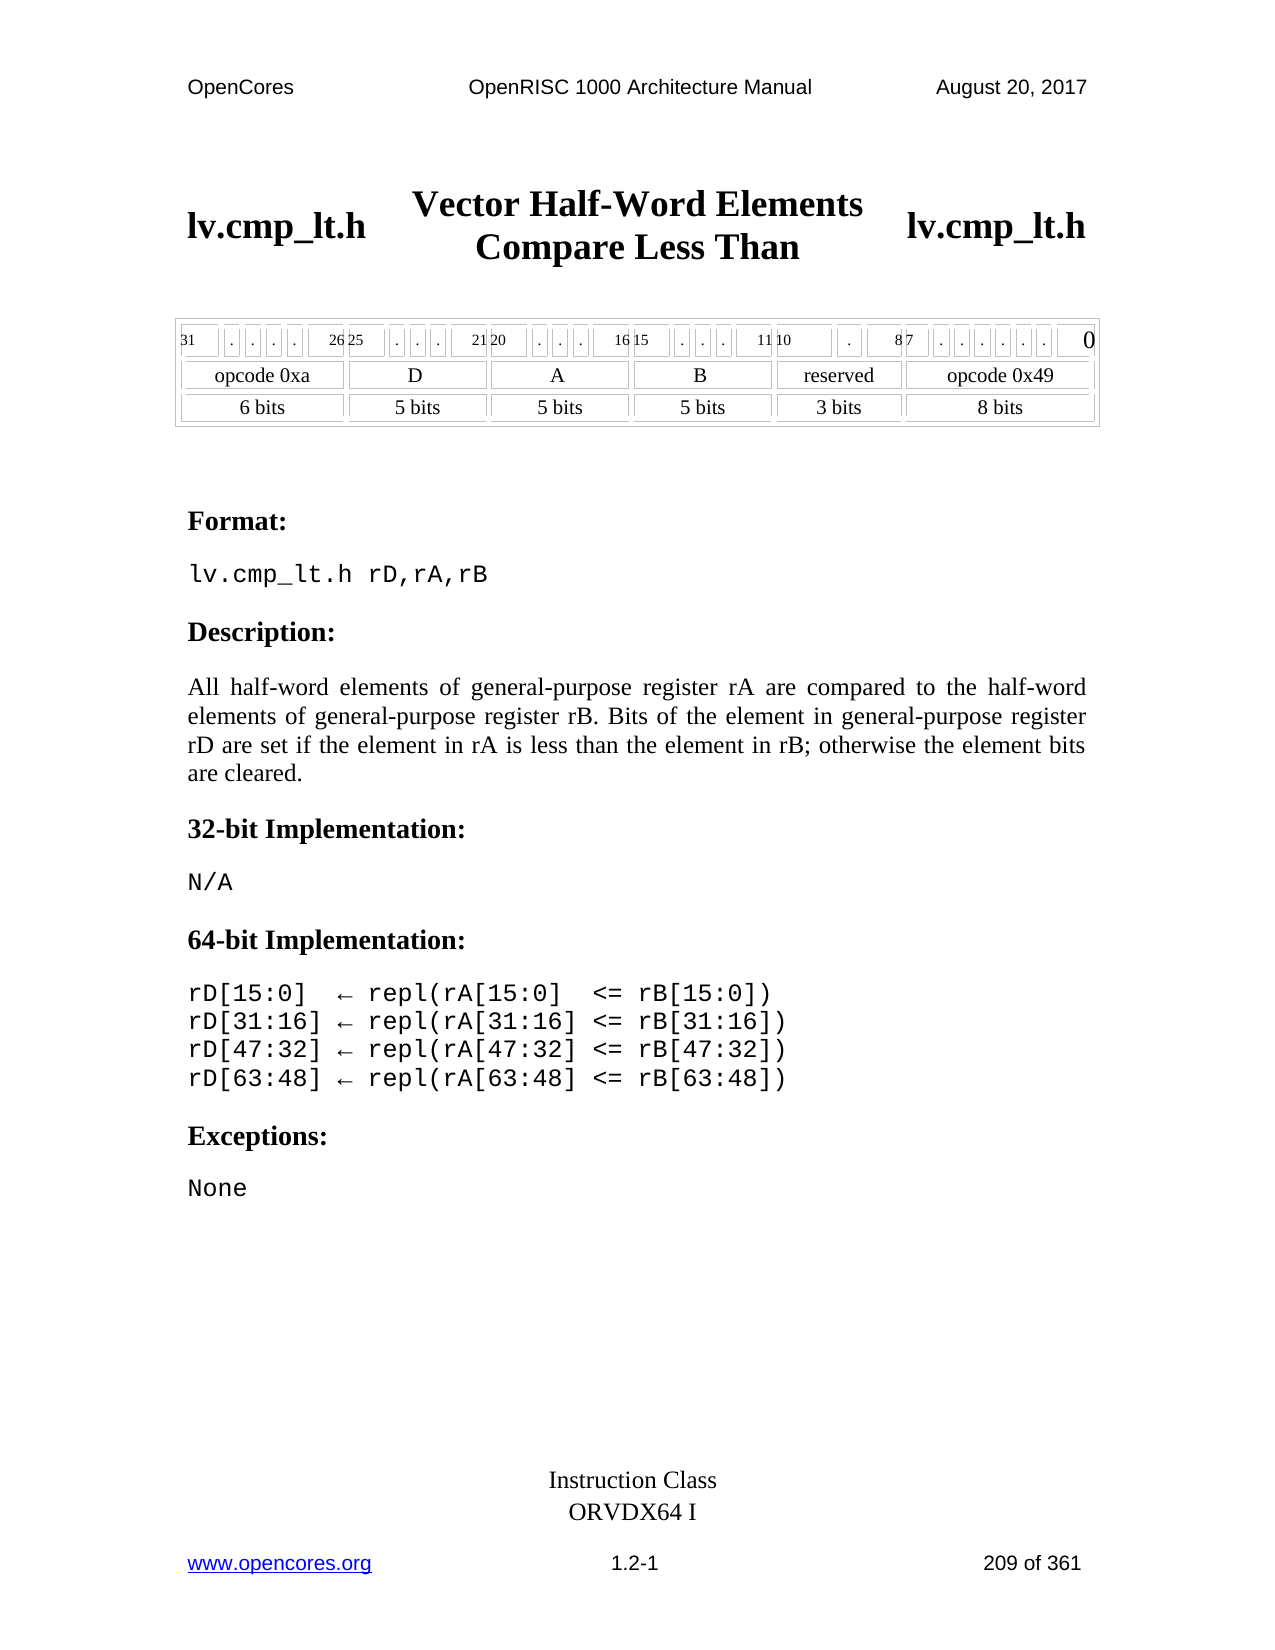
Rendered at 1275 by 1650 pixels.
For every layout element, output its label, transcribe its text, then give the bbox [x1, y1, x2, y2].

text lv.cmp_lt.h rD,rA,rB [187, 561, 1087, 590]
text Description: [187, 615, 1087, 647]
text rD[15:0] ← repl(rA[15:0] <= rB[15:0]) rD[31:16] ← repl(rA[31:16] <= rB[31:16]) rD[47:32] ← repl(rA[47:32] <= rB[47:32]) rD[63:48] ← repl(rA[63:48] <= rB[63:48]) [187, 980, 1087, 1094]
text N/A [187, 869, 1087, 898]
text All half-word elements of general-purpose register rA are compared to the half-word elements of general-purpose register rB. Bits of the element in general-purpose register rD are set if the element in rA is less than the element in rB; otherwise the element bits are cleared. [187, 672, 1087, 787]
text Exceptions: [187, 1119, 1087, 1151]
text 64-bit Implementation: [187, 923, 1087, 955]
text 32-bit Implementation: [187, 812, 1087, 844]
text Format: [187, 504, 1087, 536]
text None [187, 1176, 1087, 1204]
